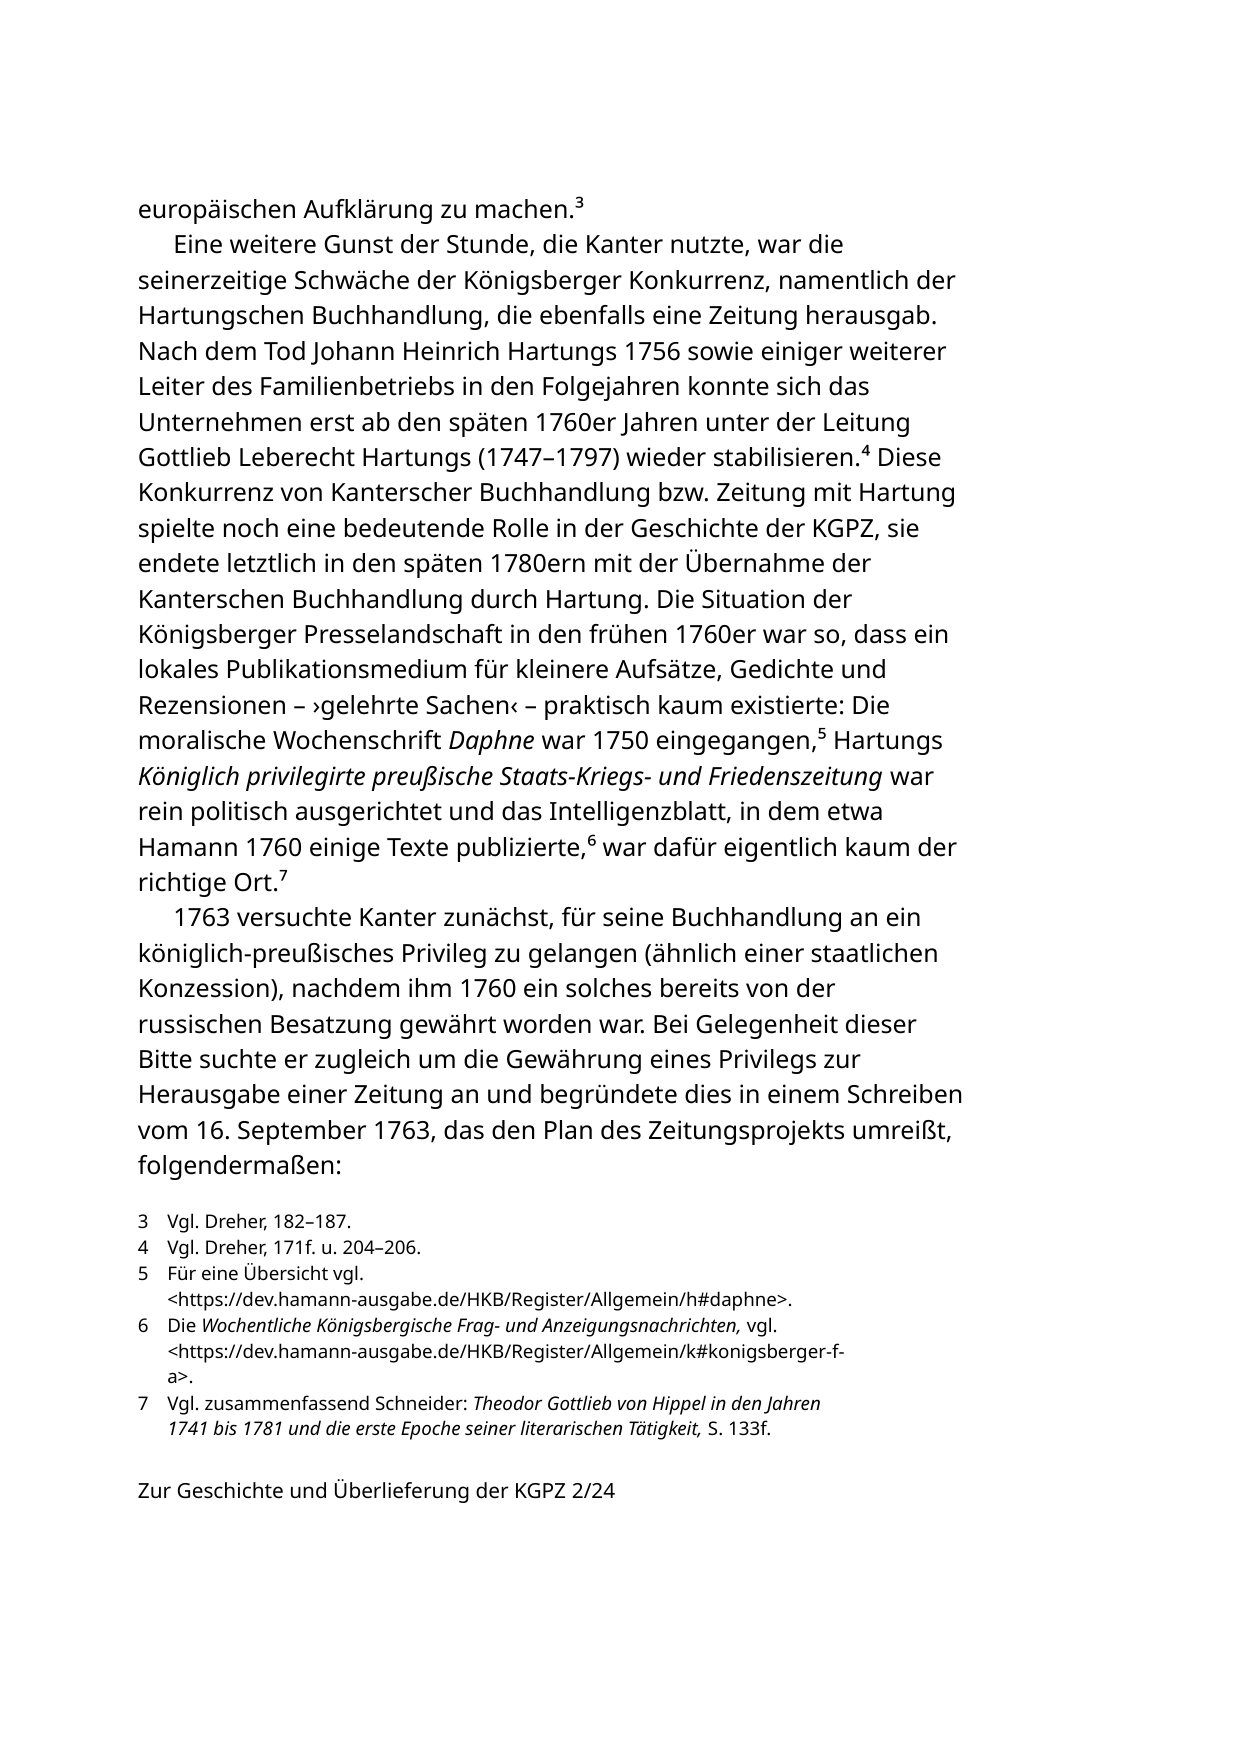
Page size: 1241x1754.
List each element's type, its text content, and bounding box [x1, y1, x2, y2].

text Für eine Übersicht vgl. <https://dev.hamann-ausgabe.de/HKB/Register/Allgemein/h#daphne>. [138, 1259, 846, 1311]
text Die Wochentliche Königsbergische Frag- und Anzeigungsnachrichten, vgl. <https://dev.hamann-ausgabe.de/HKB/Register/Allgemein/k#konigsberger-f-a>. [138, 1311, 846, 1389]
text 1763 versuchte Kanter zunächst, für seine Buchhandlung an ein königlich-preußisches Privileg zu gelangen (ähnlich einer staatlichen Konzession), nachdem ihm 1760 ein solches bereits von der russischen Besatzung gewährt worden war. Bei Gelegenheit dieser Bitte suchte er zugleich um die Gewährung eines Privilegs zur Herausgabe einer Zeitung an und begründete dies in einem Schreiben vom 16. September 1763, das den Plan des Zeitungsprojekts umreißt, folgendermaßen: [138, 898, 964, 1182]
text Eine weitere Gunst der Stunde, die Kanter nutzte, war die seinerzeitige Schwäche der Königsberger Konkurrenz, namentlich der Hartungschen Buchhandlung, die ebenfalls eine Zeitung herausgab. Nach dem Tod Johann Heinrich Hartungs 1756 sowie einiger weiterer Leiter des Familienbetriebs in den Folgejahren konnte sich das Unternehmen erst ab den späten 1760er Jahren unter der Leitung Gottlieb Leberecht Hartungs (1747–1797) wieder stabilisieren. Diese Konkurrenz von Kanterscher Buchhandlung bzw. Zeitung mit Hartung spielte noch eine bedeutende Rolle in der Geschichte der KGPZ, sie endete letztlich in den späten 1780ern mit der Übernahme der Kanterschen Buchhandlung durch Hartung. Die Situation der Königsberger Presselandschaft in den frühen 1760er war so, dass ein lokales Publikationsmedium für kleinere Aufsätze, Gedichte und Rezensionen – ›gelehrte Sachen‹ – praktisch kaum existierte: Die moralische Wochenschrift Daphne war 1750 eingegangen, Hartungs Königlich privilegirte preußische Staats-Kriegs- und Friedenszeitung war rein politisch ausgerichtet und das Intelligenzblatt, in dem etwa Hamann 1760 einige Texte publizierte, war dafür eigentlich kaum der richtige Ort. [138, 226, 964, 898]
text europäischen Aufklärung zu machen. [138, 190, 964, 226]
text Vgl. Dreher, 171f. u. 204–206. [138, 1233, 846, 1259]
text Vgl. Dreher, 182–187. [138, 1208, 846, 1233]
text Vgl. zusammenfassend Schneider: Theodor Gottlieb von Hippel in den Jahren 1741 bis 1781 und die erste Epoche seiner literarischen Tätigkeit, S. 133f. [138, 1389, 846, 1441]
